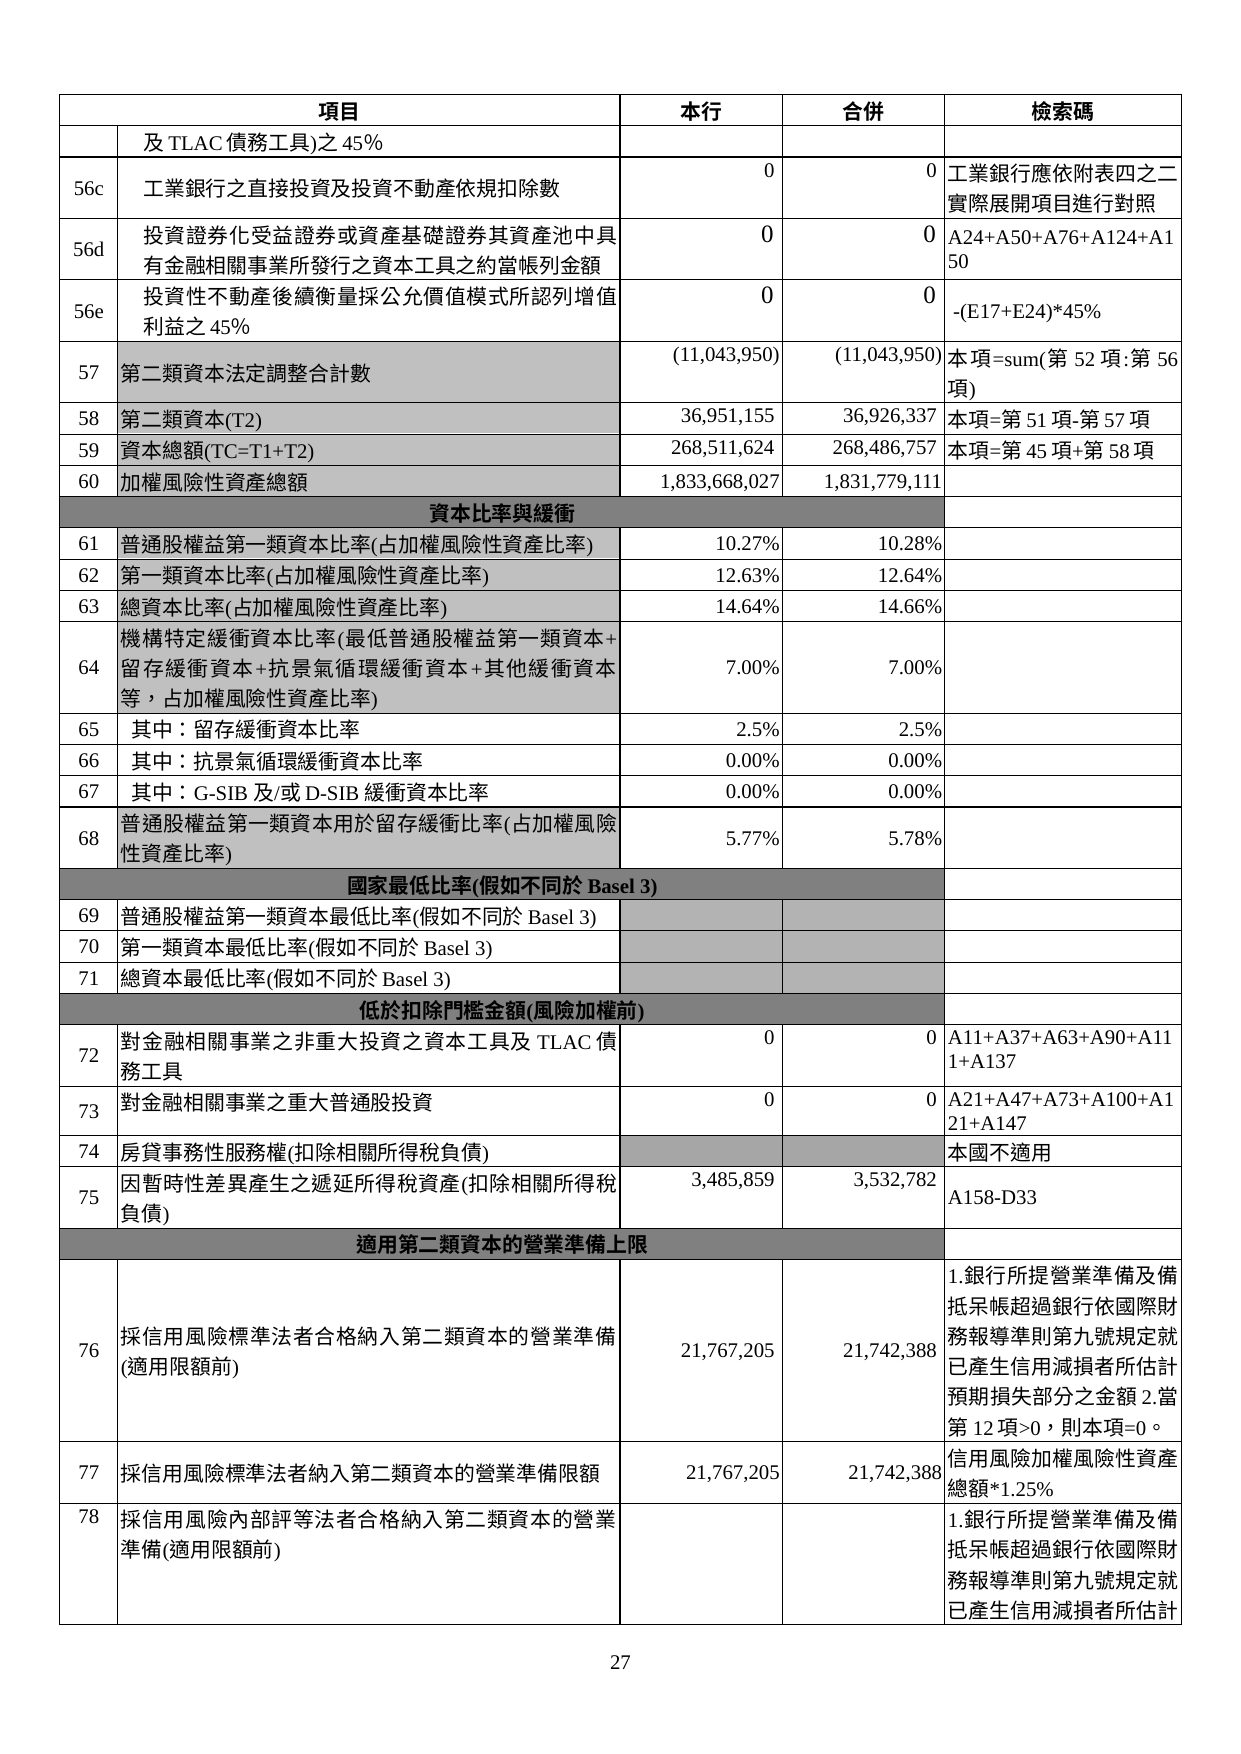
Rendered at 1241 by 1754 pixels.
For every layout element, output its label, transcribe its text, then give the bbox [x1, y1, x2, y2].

table_cell [621, 900, 782, 930]
table_cell 5.78% [783, 808, 944, 868]
table_header 本行 [621, 95, 782, 125]
table_cell 36,951,155 [621, 403, 782, 433]
table_cell [621, 126, 782, 156]
table_cell 普通股權益第一類資本比率(占加權風險性資產比率) [118, 528, 619, 558]
table_cell 工業銀行之直接投資及投資不動產依規扣除數 [118, 158, 619, 218]
table_cell 第一類資本最低比率(假如不同於Basel 3) [118, 931, 619, 962]
table_cell 21,742,388 [783, 1260, 944, 1441]
table_header 項目 [60, 95, 619, 125]
table_cell -(E17+E24)*45% [945, 280, 1181, 341]
table_cell [945, 714, 1181, 744]
table_cell 0 [621, 280, 782, 341]
table_header 檢索碼 [945, 95, 1181, 125]
table_cell 62 [60, 560, 117, 590]
table_cell 資本總額(TC=T1+T2) [118, 435, 619, 465]
table_header 合併 [783, 95, 944, 125]
table_cell 73 [60, 1087, 117, 1135]
table_cell [945, 560, 1181, 590]
table_cell [60, 126, 117, 156]
table_cell 第二類資本(T2) [118, 403, 619, 433]
table_cell 2.5% [621, 714, 782, 744]
table_cell [945, 808, 1181, 868]
table_cell 0 [783, 1087, 944, 1135]
table_cell 機構特定緩衝資本比率(最低普通股權益第一類資本+留存緩衝資本+抗景氣循環緩衝資本+其他緩衝資本等，占加權風險性資產比率) [118, 622, 619, 713]
table_cell 普通股權益第一類資本最低比率(假如不同於Basel 3) [118, 900, 619, 930]
table_cell 69 [60, 900, 117, 930]
table_cell 0.00% [783, 776, 944, 806]
table_cell 68 [60, 808, 117, 868]
table_cell 其中：G-SIB 及/或D-SIB 緩衝資本比率 [118, 776, 619, 806]
table_cell 268,511,624 [621, 435, 782, 465]
table_cell 0 [621, 1025, 782, 1086]
table_cell 268,486,757 [783, 435, 944, 465]
table_cell 對金融相關事業之非重大投資之資本工具及TLAC債務工具 [118, 1025, 619, 1086]
table_cell [945, 745, 1181, 775]
table_cell [621, 1136, 782, 1166]
table_cell 56e [60, 280, 117, 341]
table_cell 工業銀行應依附表四之二實際展開項目進行對照 [945, 158, 1181, 218]
table_cell 21,742,388 [783, 1442, 944, 1502]
table_cell 67 [60, 776, 117, 806]
table_cell [945, 776, 1181, 806]
table_cell 60 [60, 466, 117, 496]
table_cell [783, 900, 944, 930]
table_cell 1.銀行所提營業準備及備抵呆帳超過銀行依國際財務報導準則第九號規定就已產生信用減損者所估計 [945, 1504, 1181, 1624]
table_cell 72 [60, 1025, 117, 1086]
table_cell 66 [60, 745, 117, 775]
table_cell 總資本比率(占加權風險性資產比率) [118, 591, 619, 621]
table_cell 5.77% [621, 808, 782, 868]
table_cell 低於扣除門檻金額(風險加權前) [60, 994, 944, 1024]
table_cell A158-D33 [945, 1167, 1181, 1227]
table_cell [945, 591, 1181, 621]
table_cell 1.銀行所提營業準備及備抵呆帳超過銀行依國際財務報導準則第九號規定就已產生信用減損者所估計預期損失部分之金額2.當第12項>0，則本項=0。 [945, 1260, 1181, 1441]
table_cell 3,532,782 [783, 1167, 944, 1227]
table_cell 14.64% [621, 591, 782, 621]
table_cell [621, 1504, 782, 1624]
table_cell [945, 497, 1181, 527]
table_cell 0 [621, 219, 782, 279]
table_cell 74 [60, 1136, 117, 1166]
table_cell 1,831,779,111 [783, 466, 944, 496]
table_cell 採信用風險標準法者納入第二類資本的營業準備限額 [118, 1442, 619, 1502]
table_cell 65 [60, 714, 117, 744]
table_cell [945, 931, 1181, 962]
table_cell 59 [60, 435, 117, 465]
table_cell [945, 1229, 1181, 1259]
table_cell 0.00% [621, 745, 782, 775]
table_cell [945, 466, 1181, 496]
table_cell 61 [60, 528, 117, 558]
table_cell 0.00% [621, 776, 782, 806]
table_cell 77 [60, 1442, 117, 1502]
table_cell 7.00% [783, 622, 944, 713]
table_cell [945, 528, 1181, 558]
table_cell [621, 931, 782, 962]
table_cell [945, 869, 1181, 899]
table_cell 58 [60, 403, 117, 433]
table_cell [783, 1136, 944, 1166]
table_cell 63 [60, 591, 117, 621]
table_cell 78 [60, 1504, 117, 1624]
table_cell 0 [621, 1087, 782, 1135]
table_cell [945, 963, 1181, 993]
table_cell 2.5% [783, 714, 944, 744]
table_cell [945, 900, 1181, 930]
table_cell 56d [60, 219, 117, 279]
table_cell A11+A37+A63+A90+A111+A137 [945, 1025, 1181, 1086]
table_cell 70 [60, 931, 117, 962]
table_cell 因暫時性差異產生之遞延所得稅資產(扣除相關所得稅負債) [118, 1167, 619, 1227]
table_cell 57 [60, 342, 117, 402]
table_cell 本國不適用 [945, 1136, 1181, 1166]
table_cell 總資本最低比率(假如不同於Basel 3) [118, 963, 619, 993]
table_cell 0 [783, 158, 944, 218]
table_cell 10.28% [783, 528, 944, 558]
table_cell 投資證券化受益證券或資產基礎證券其資產池中具有金融相關事業所發行之資本工具之約當帳列金額 [118, 219, 619, 279]
table_cell 第二類資本法定調整合計數 [118, 342, 619, 402]
table_cell 本項=第51項-第57項 [945, 403, 1181, 433]
table_cell 房貸事務性服務權(扣除相關所得稅負債) [118, 1136, 619, 1166]
table_cell 10.27% [621, 528, 782, 558]
table_cell (11,043,950) [783, 342, 944, 402]
table_cell (11,043,950) [621, 342, 782, 402]
table_cell [621, 963, 782, 993]
table_cell [783, 963, 944, 993]
table_cell 7.00% [621, 622, 782, 713]
table_cell 採信用風險標準法者合格納入第二類資本的營業準備(適用限額前) [118, 1260, 619, 1441]
table_cell 3,485,859 [621, 1167, 782, 1227]
table_cell 0.00% [783, 745, 944, 775]
table_cell 64 [60, 622, 117, 713]
table_cell 0 [783, 280, 944, 341]
table_cell 採信用風險內部評等法者合格納入第二類資本的營業準備(適用限額前) [118, 1504, 619, 1624]
table_cell [945, 994, 1181, 1024]
table_cell A21+A47+A73+A100+A121+A147 [945, 1087, 1181, 1135]
table_cell 信用風險加權風險性資產總額*1.25% [945, 1442, 1181, 1502]
table_cell 0 [783, 219, 944, 279]
table_cell 56c [60, 158, 117, 218]
table_cell 75 [60, 1167, 117, 1227]
table_cell [945, 622, 1181, 713]
table_cell 本項=第45項+第58項 [945, 435, 1181, 465]
table_cell 其中：抗景氣循環緩衝資本比率 [118, 745, 619, 775]
table_cell 其中：留存緩衝資本比率 [118, 714, 619, 744]
table_cell 投資性不動產後續衡量採公允價值模式所認列增值利益之45％ [118, 280, 619, 341]
table_cell 及TLAC債務工具)之45％ [118, 126, 619, 156]
table_cell 36,926,337 [783, 403, 944, 433]
table_cell 12.64% [783, 560, 944, 590]
table_cell 1,833,668,027 [621, 466, 782, 496]
table_cell 12.63% [621, 560, 782, 590]
table_cell 14.66% [783, 591, 944, 621]
table_cell 普通股權益第一類資本用於留存緩衝比率(占加權風險性資產比率) [118, 808, 619, 868]
table_cell 適用第二類資本的營業準備上限 [60, 1229, 944, 1259]
table_cell 76 [60, 1260, 117, 1441]
table_cell [783, 1504, 944, 1624]
table_cell 加權風險性資產總額 [118, 466, 619, 496]
table_cell 對金融相關事業之重大普通股投資 [118, 1087, 619, 1135]
table_cell 第一類資本比率(占加權風險性資產比率) [118, 560, 619, 590]
table_cell 資本比率與緩衝 [60, 497, 944, 527]
table_cell A24+A50+A76+A124+A150 [945, 219, 1181, 279]
table_cell 71 [60, 963, 117, 993]
table_cell 國家最低比率(假如不同於Basel 3) [60, 869, 944, 899]
table_cell 0 [783, 1025, 944, 1086]
table_cell [945, 126, 1181, 156]
table_cell [783, 931, 944, 962]
table_cell 21,767,205 [621, 1442, 782, 1502]
table_cell 本項=sum(第52項:第56項) [945, 342, 1181, 402]
table_cell [783, 126, 944, 156]
table_cell 0 [621, 158, 782, 218]
table_cell 21,767,205 [621, 1260, 782, 1441]
